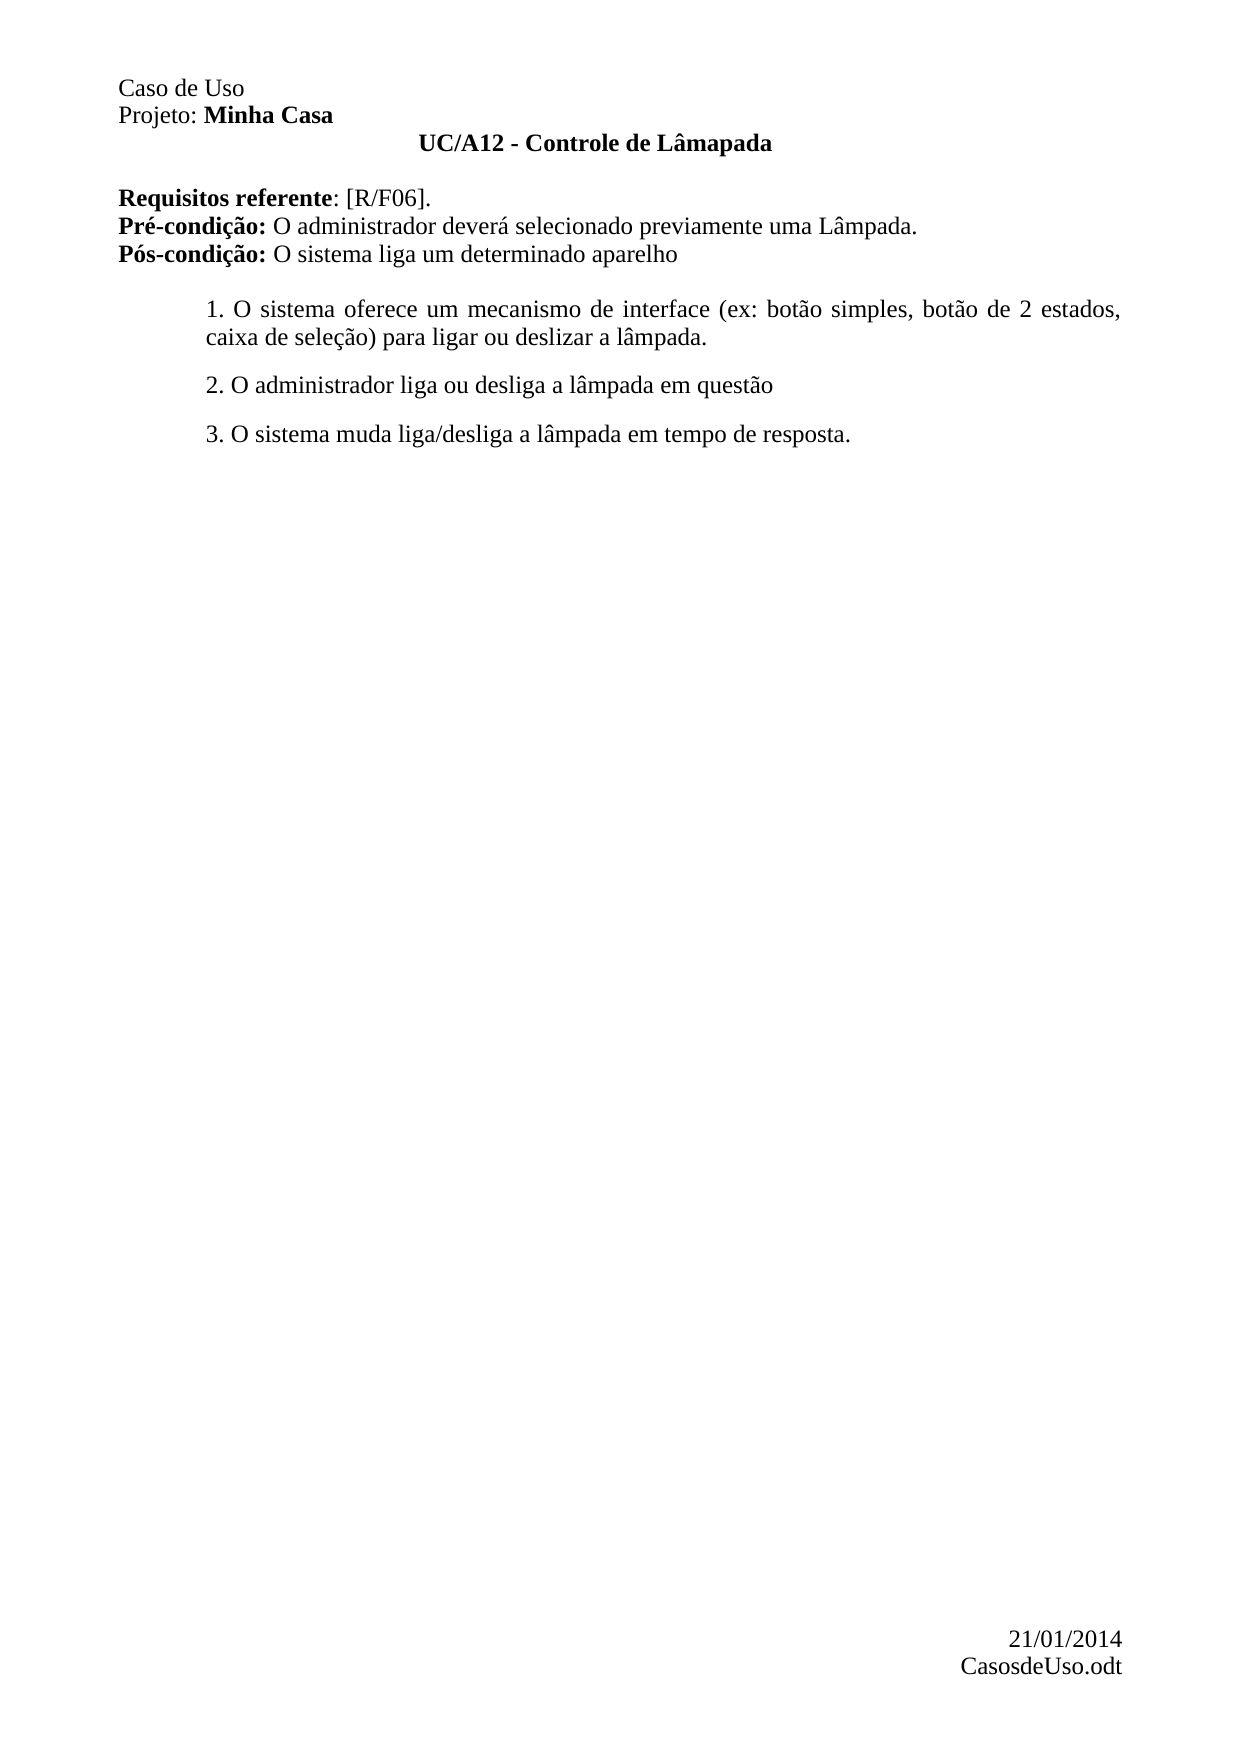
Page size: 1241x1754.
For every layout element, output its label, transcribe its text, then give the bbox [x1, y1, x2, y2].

text 3. O sistema muda liga/desliga a lâmpada em tempo de resposta. [206, 420, 1122, 448]
text Pós-condição: O sistema liga um determinado aparelho [118, 240, 1122, 268]
text UC/A12 - Controle de Lâmapada [343, 129, 1122, 157]
text 2. O administrador liga ou desliga a lâmpada em questão [206, 372, 1122, 399]
text Pré-condição: O administrador deverá selecionado previamente uma Lâmpada. [118, 212, 1122, 240]
text 1. O sistema oferece um mecanismo de interface (ex: botão simples, botão de 2 estados, caixa de seleção) para ligar ou deslizar a lâmpada. [206, 295, 1122, 351]
text Requisitos referente: [R/F06]. [118, 184, 1122, 212]
